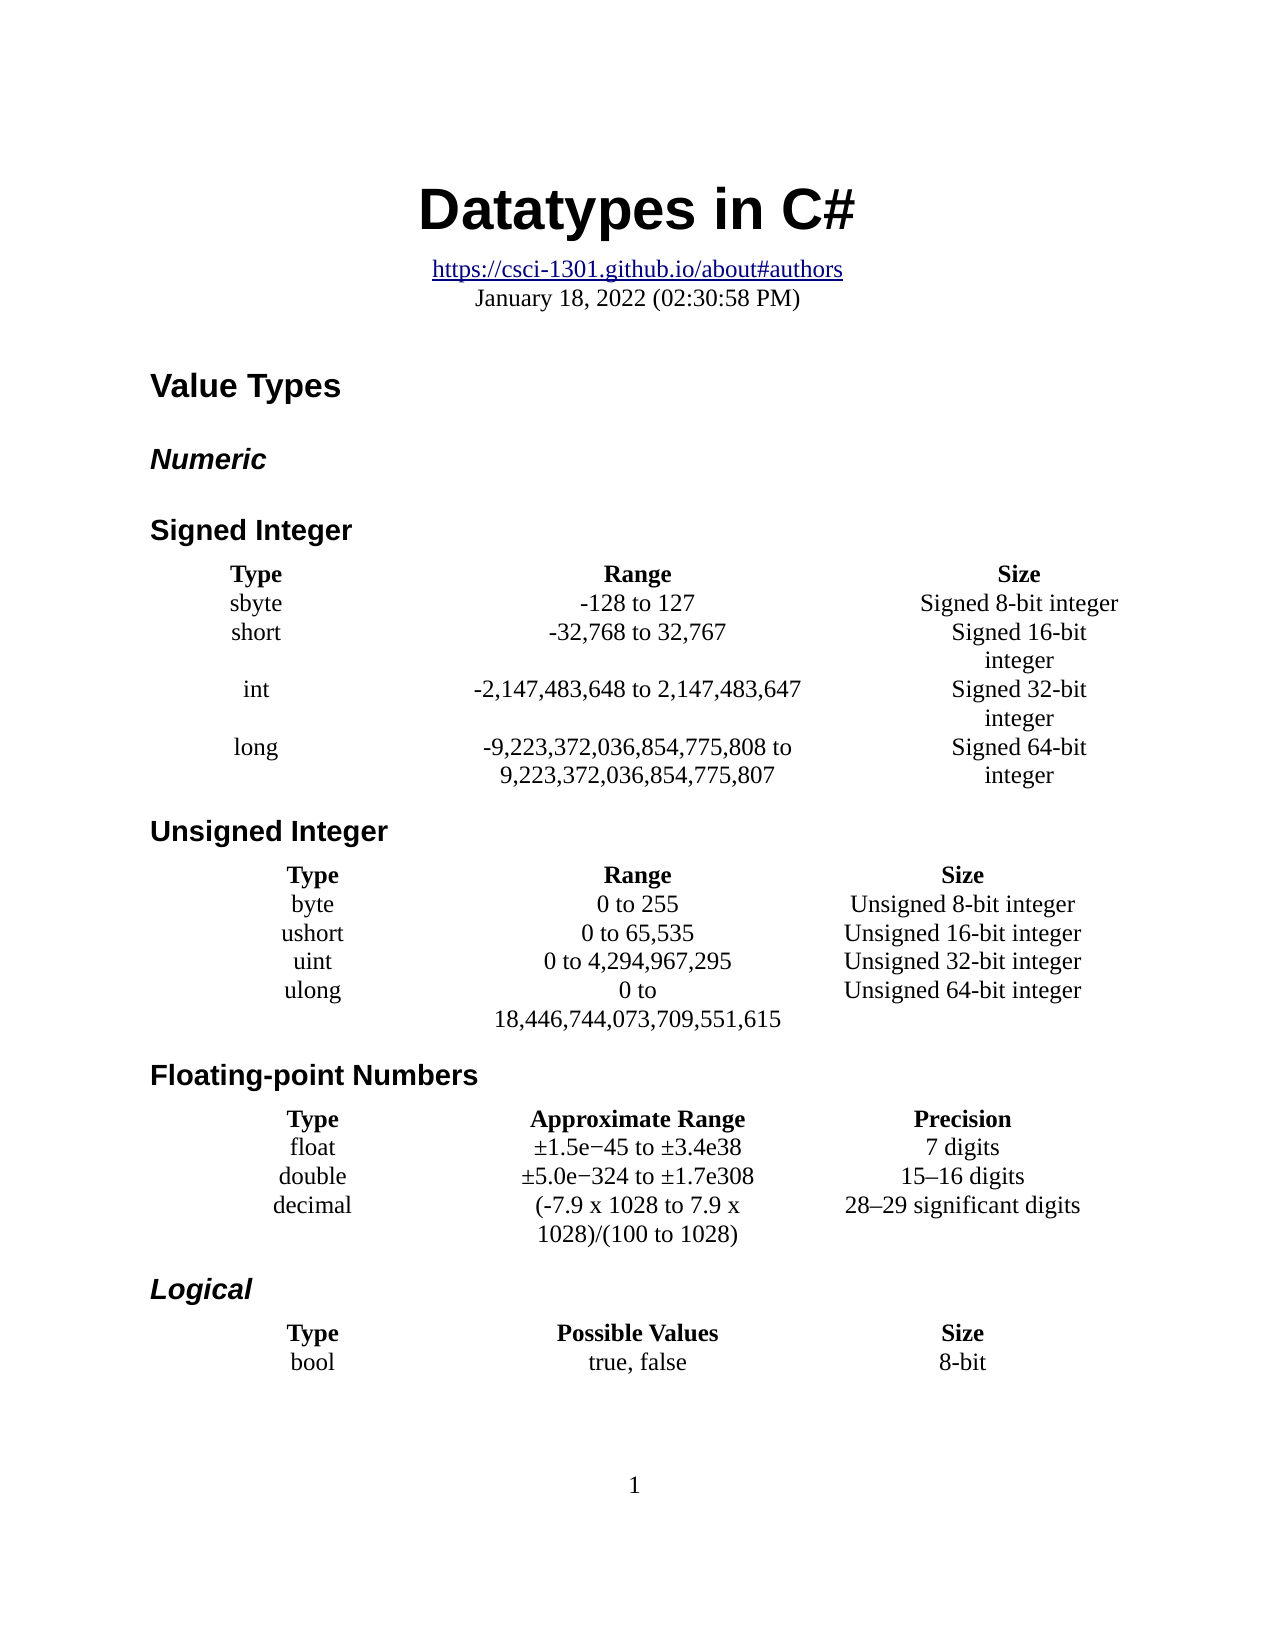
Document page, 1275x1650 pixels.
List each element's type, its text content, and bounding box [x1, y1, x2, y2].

table_cell Signed 32-bit integer [913, 674, 1125, 732]
table_cell Unsigned 64-bit integer [800, 975, 1125, 1033]
table_header Size [913, 559, 1125, 588]
table_header Type [150, 1319, 475, 1347]
table_cell (-7.9 x 1028 to 7.9 x 1028)/(100 to 1028) [475, 1190, 800, 1247]
table_cell sbyte [150, 588, 362, 617]
table_cell 15–16 digits [800, 1161, 1125, 1190]
table_cell -32,768 to 32,767 [362, 617, 913, 674]
table_cell 28–29 significant digits [800, 1190, 1125, 1247]
table_cell -9,223,372,036,854,775,808 to 9,223,372,036,854,775,807 [362, 732, 913, 789]
table_cell Signed 16-bit integer [913, 617, 1125, 674]
table_cell Signed 8-bit integer [913, 588, 1125, 617]
subtitle Numeric [150, 442, 1125, 476]
table_header Type [150, 1104, 475, 1132]
text https://csci-1301.github.io/about#authors [150, 254, 1125, 283]
table_cell decimal [150, 1190, 475, 1247]
subtitle Signed Integer [150, 513, 1125, 547]
table_cell byte [150, 889, 475, 918]
table_cell double [150, 1161, 475, 1190]
table_cell 0 to 18,446,744,073,709,551,615 [475, 975, 800, 1033]
table_cell ushort [150, 918, 475, 946]
text January 18, 2022 (02:30:58 PM) [150, 283, 1125, 312]
table_cell uint [150, 946, 475, 975]
table_header Approximate Range [475, 1104, 800, 1132]
subtitle Unsigned Integer [150, 814, 1125, 848]
table_cell -2,147,483,648 to 2,147,483,647 [362, 674, 913, 732]
table_cell -128 to 127 [362, 588, 913, 617]
table_header Type [150, 559, 362, 588]
table_cell Unsigned 8-bit integer [800, 889, 1125, 918]
table_cell ulong [150, 975, 475, 1033]
table_cell ±1.5e−45 to ±3.4e38 [475, 1133, 800, 1161]
table_cell long [150, 732, 362, 789]
table_cell 7 digits [800, 1133, 1125, 1161]
table_cell 0 to 65,535 [475, 918, 800, 946]
table_cell bool [150, 1347, 475, 1376]
table_cell 0 to 4,294,967,295 [475, 946, 800, 975]
title Datatypes in C# [150, 175, 1125, 242]
table_cell Signed 64-bit integer [913, 732, 1125, 789]
table_header Type [150, 860, 475, 889]
table_cell int [150, 674, 362, 732]
table_cell Unsigned 32-bit integer [800, 946, 1125, 975]
table_cell ±5.0e−324 to ±1.7e308 [475, 1161, 800, 1190]
table_header Range [362, 559, 913, 588]
subtitle Value Types [150, 366, 1125, 404]
subtitle Logical [150, 1272, 1125, 1306]
table_header Size [800, 1319, 1125, 1347]
table_header Range [475, 860, 800, 889]
table_cell Unsigned 16-bit integer [800, 918, 1125, 946]
table_cell 8-bit [800, 1347, 1125, 1376]
table_cell short [150, 617, 362, 674]
table_cell 0 to 255 [475, 889, 800, 918]
table_header Precision [800, 1104, 1125, 1132]
subtitle Floating-point Numbers [150, 1058, 1125, 1091]
table_cell float [150, 1133, 475, 1161]
table_cell true, false [475, 1347, 800, 1376]
table_header Possible Values [475, 1319, 800, 1347]
table_header Size [800, 860, 1125, 889]
